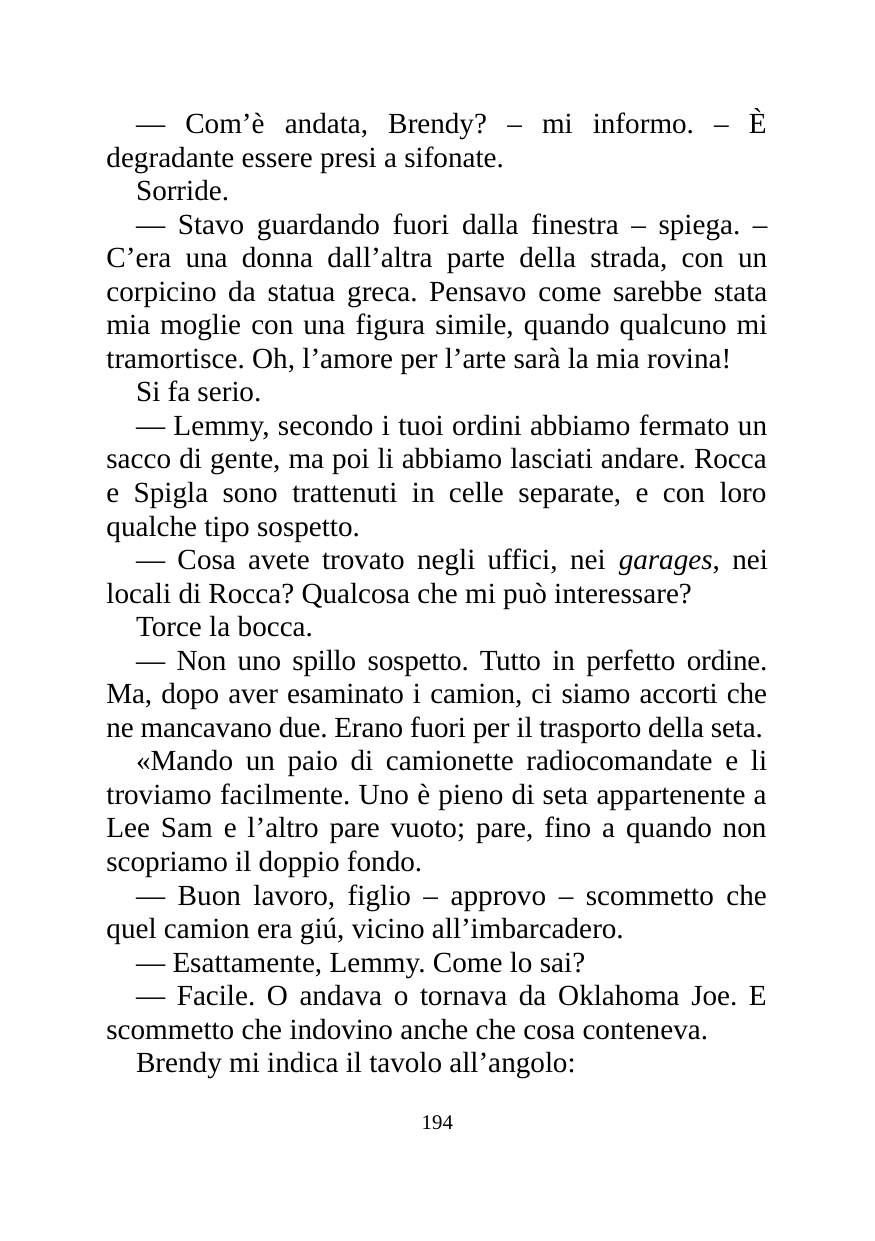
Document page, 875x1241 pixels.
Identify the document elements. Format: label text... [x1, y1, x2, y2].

text — Esattamente, Lemmy. Come lo sai? [106, 945, 768, 978]
text Brendy mi indica il tavolo all’angolo: [106, 1045, 768, 1079]
text — Lemmy, secondo i tuoi ordini abbiamo fermato un sacco di gente, ma poi li abbiamo lasciati andare. Rocca e Spigla sono trattenuti in celle separate, e con loro qualche tipo sospetto. [106, 408, 768, 542]
text Si fa serio. [106, 374, 768, 408]
text — Com’è andata, Brendy? – mi informo. – È degradante essere presi a sifonate. [106, 106, 768, 173]
text — Facile. O andava o tornava da Oklahoma Joe. E scommetto che indovino anche che cosa conteneva. [106, 978, 768, 1045]
text — Non uno spillo sospetto. Tutto in perfetto ordine. Ma, dopo aver esaminato i camion, ci siamo accorti che ne mancavano due. Erano fuori per il trasporto della seta. [106, 643, 768, 743]
text — Stavo guardando fuori dalla finestra – spiega. – C’era una donna dall’altra parte della strada, con un corpicino da statua greca. Pensavo come sarebbe stata mia moglie con una figura simile, quando qualcuno mi tramortisce. Oh, l’amore per l’arte sarà la mia rovina! [106, 207, 768, 374]
text — Cosa avete trovato negli uffici, nei garages, nei locali di Rocca? Qualcosa che mi può interessare? [106, 542, 768, 609]
text «Mando un paio di camionette radiocomandate e li troviamo facilmente. Uno è pieno di seta appartenente a Lee Sam e l’altro pare vuoto; pare, fino a quando non scopriamo il doppio fondo. [106, 743, 768, 878]
text — Buon lavoro, figlio – approvo – scommetto che quel camion era giú, vicino all’imbarcadero. [106, 878, 768, 945]
text Torce la bocca. [106, 609, 768, 643]
text Sorride. [106, 173, 768, 207]
